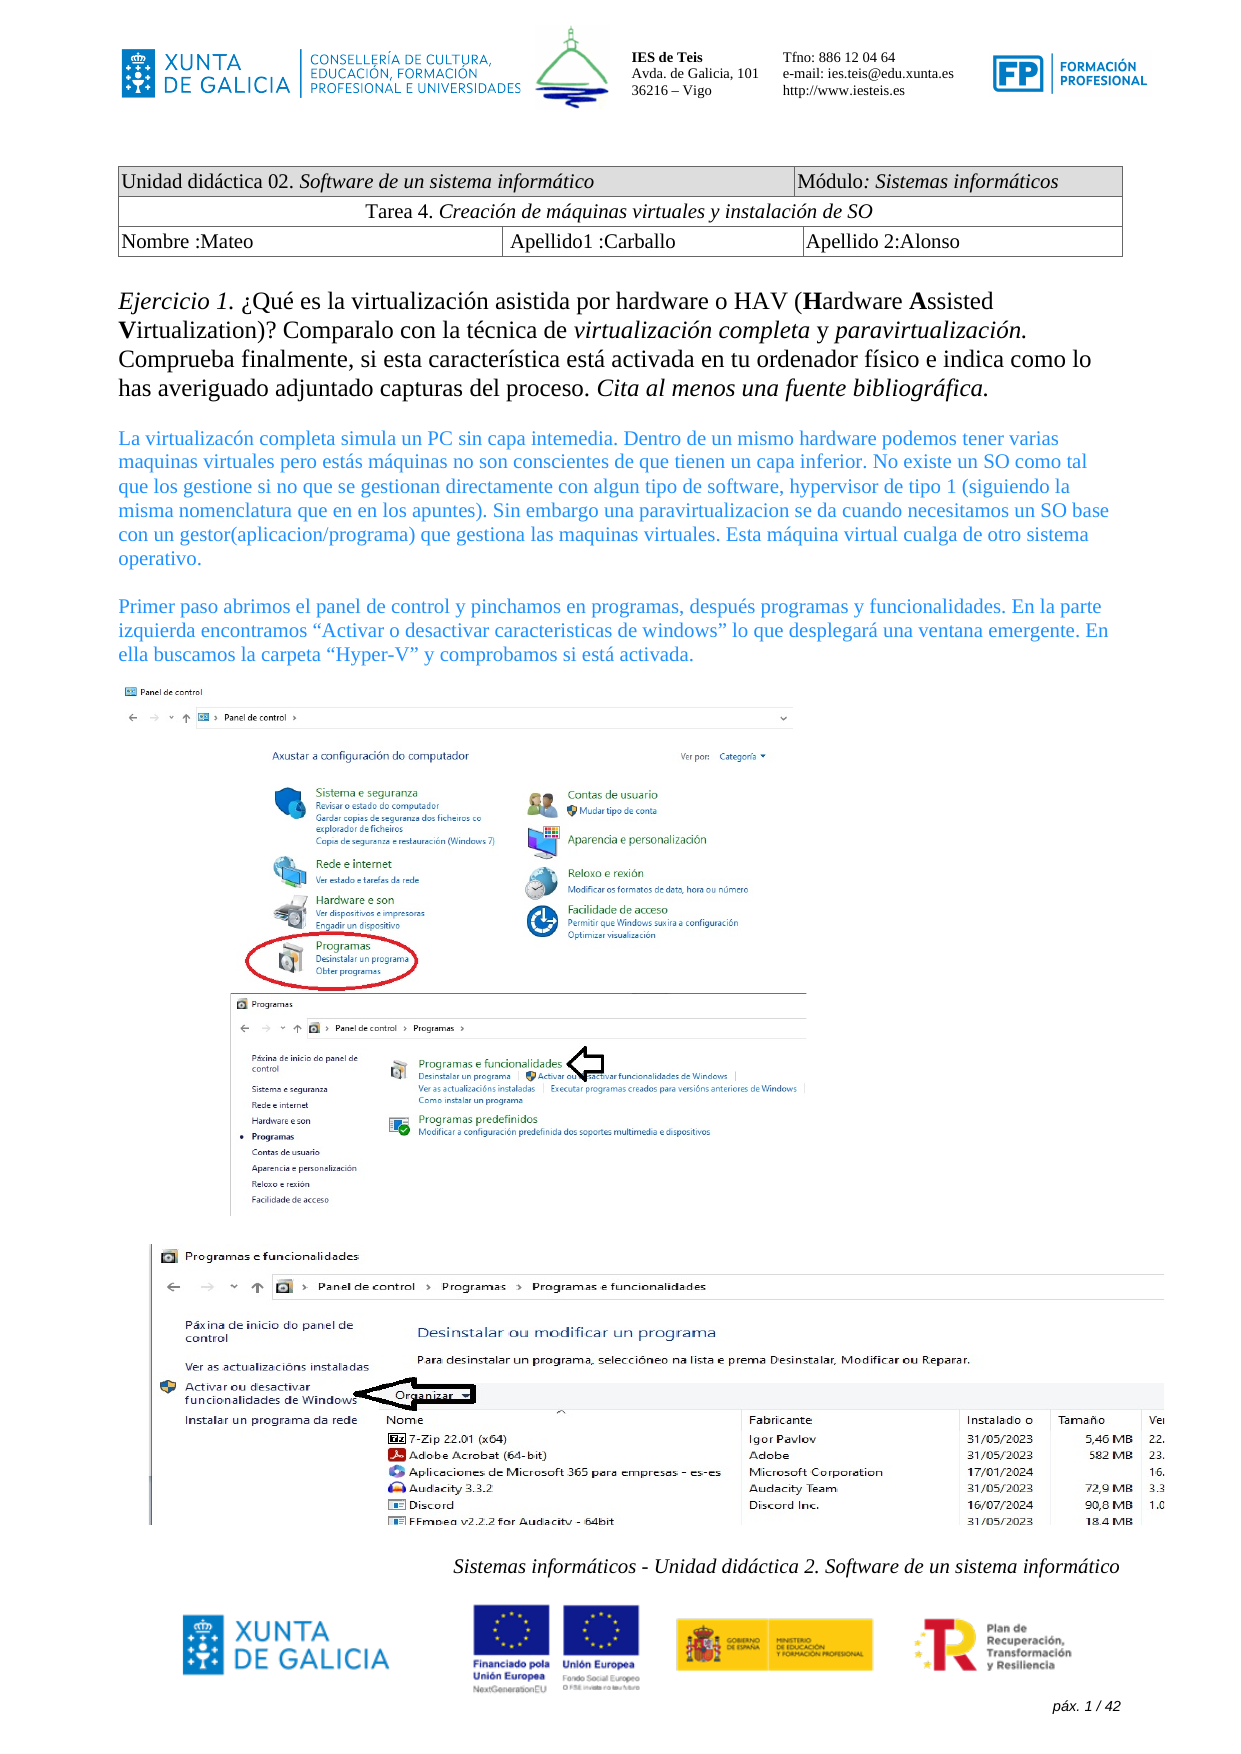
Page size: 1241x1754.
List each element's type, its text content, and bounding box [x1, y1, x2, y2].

table_cell Nombre :Mateo [119, 227, 502, 256]
text Comprueba finalmente, si esta característica está activada en tu ordenador físico e indica como lo has averiguado adjuntado capturas del proceso. Cita al menos una fuente bibliográfica. [118, 344, 1122, 401]
picture [534, 25, 611, 110]
table_header Unidad didáctica 02. Software de un sistema informático [119, 167, 794, 196]
table_cell Apellido 2:Alonso [804, 227, 1122, 256]
picture [989, 50, 1153, 97]
picture [148, 1244, 1165, 1525]
text Ejercicio 1. ¿Qué es la virtualización asistida por hardware o HAV (Hardware Assisted Virtualization)? Comparalo con la técnica de virtualización completa y paravirtualización. [118, 286, 1122, 344]
table_cell Apellido1 :Carballo [503, 227, 803, 256]
text Primer paso abrimos el panel de control y pinchamos en programas, después programas y funcionalidades. En la parte izquierda encontramos “Activar o desactivar caracteristicas de windows” lo que desplegará una ventana emergente. En ella buscamos la carpeta “Hyper-V” y comprobamos si está activada. [118, 594, 1122, 666]
table_cell Tarea 4. Creación de máquinas virtuales y instalación de SO [119, 197, 1122, 226]
picture [119, 682, 807, 1216]
table_header Módulo: Sistemas informáticos [795, 167, 1122, 196]
picture [121, 49, 521, 98]
picture [182, 1593, 1085, 1700]
text La virtualizacón completa simula un PC sin capa intemedia. Dentro de un mismo hardware podemos tener varias maquinas virtuales pero estás máquinas no son conscientes de que tienen un capa inferior. No existe un SO como tal que los gestione si no que se gestionan directamente con algun tipo de software, hypervisor de tipo 1 (siguiendo la misma nomenclatura que en en los apuntes). Sin embargo una paravirtualizacion se da cuando necesitamos un SO base con un gestor(aplicacion/programa) que gestiona las maquinas virtuales. Esta máquina virtual cualga de otro sistema operativo. [118, 425, 1122, 570]
